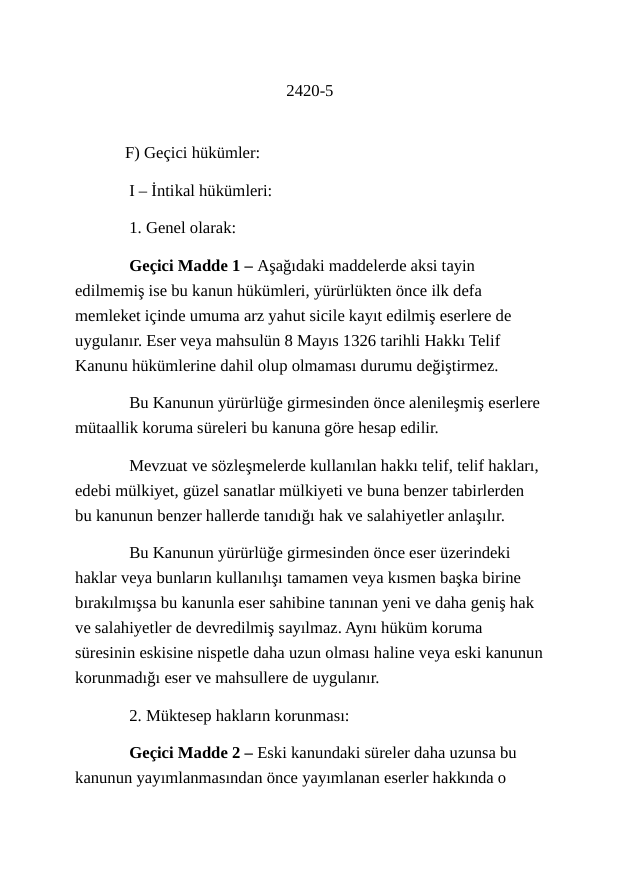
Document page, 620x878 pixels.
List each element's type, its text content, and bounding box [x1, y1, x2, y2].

text F) Geçici hükümler: [75, 137, 544, 162]
text 2. Müktesep hakların korunması: [75, 700, 544, 725]
text Geçici Madde 2 – Eski kanundaki süreler daha uzunsa bu kanunun yayımlanmasından önce yayımlanan eserler hakkında o [75, 737, 544, 787]
text Mevzuat ve sözleşmelerde kullanılan hakkı telif, telif hakları, edebi mülkiyet, güzel sanatlar mülkiyeti ve buna benzer tabirlerden bu kanunun benzer hallerde tanıdığı hak ve salahiyetler anlaşılır. [75, 450, 544, 525]
text I – İntikal hükümleri: [75, 175, 544, 200]
text Bu Kanunun yürürlüğe girmesinden önce alenileşmiş eserlere mütaallik koruma süreleri bu kanuna göre hesap edilir. [75, 387, 544, 437]
text Bu Kanunun yürürlüğe girmesinden önce eser üzerindeki haklar veya bunların kullanılışı tamamen veya kısmen başka birine bırakılmışsa bu kanunla eser sahibine tanınan yeni ve daha geniş hak ve salahiyetler de devredilmiş sayılmaz. Aynı hüküm koruma süresinin eskisine nispetle daha uzun olması haline veya eski kanunun korunmadığı eser ve mahsullere de uygulanır. [75, 537, 544, 687]
text 2420-5 [75, 75, 544, 100]
text Geçici Madde 1 – Aşağıdaki maddelerde aksi tayin edilmemiş ise bu kanun hükümleri, yürürlükten önce ilk defa memleket içinde umuma arz yahut sicile kayıt edilmiş eserlere de uygulanır. Eser veya mahsulün 8 Mayıs 1326 tarihli Hakkı Telif Kanunu hükümlerine dahil olup olmaması durumu değiştirmez. [75, 250, 544, 375]
text 1. Genel olarak: [75, 212, 544, 237]
